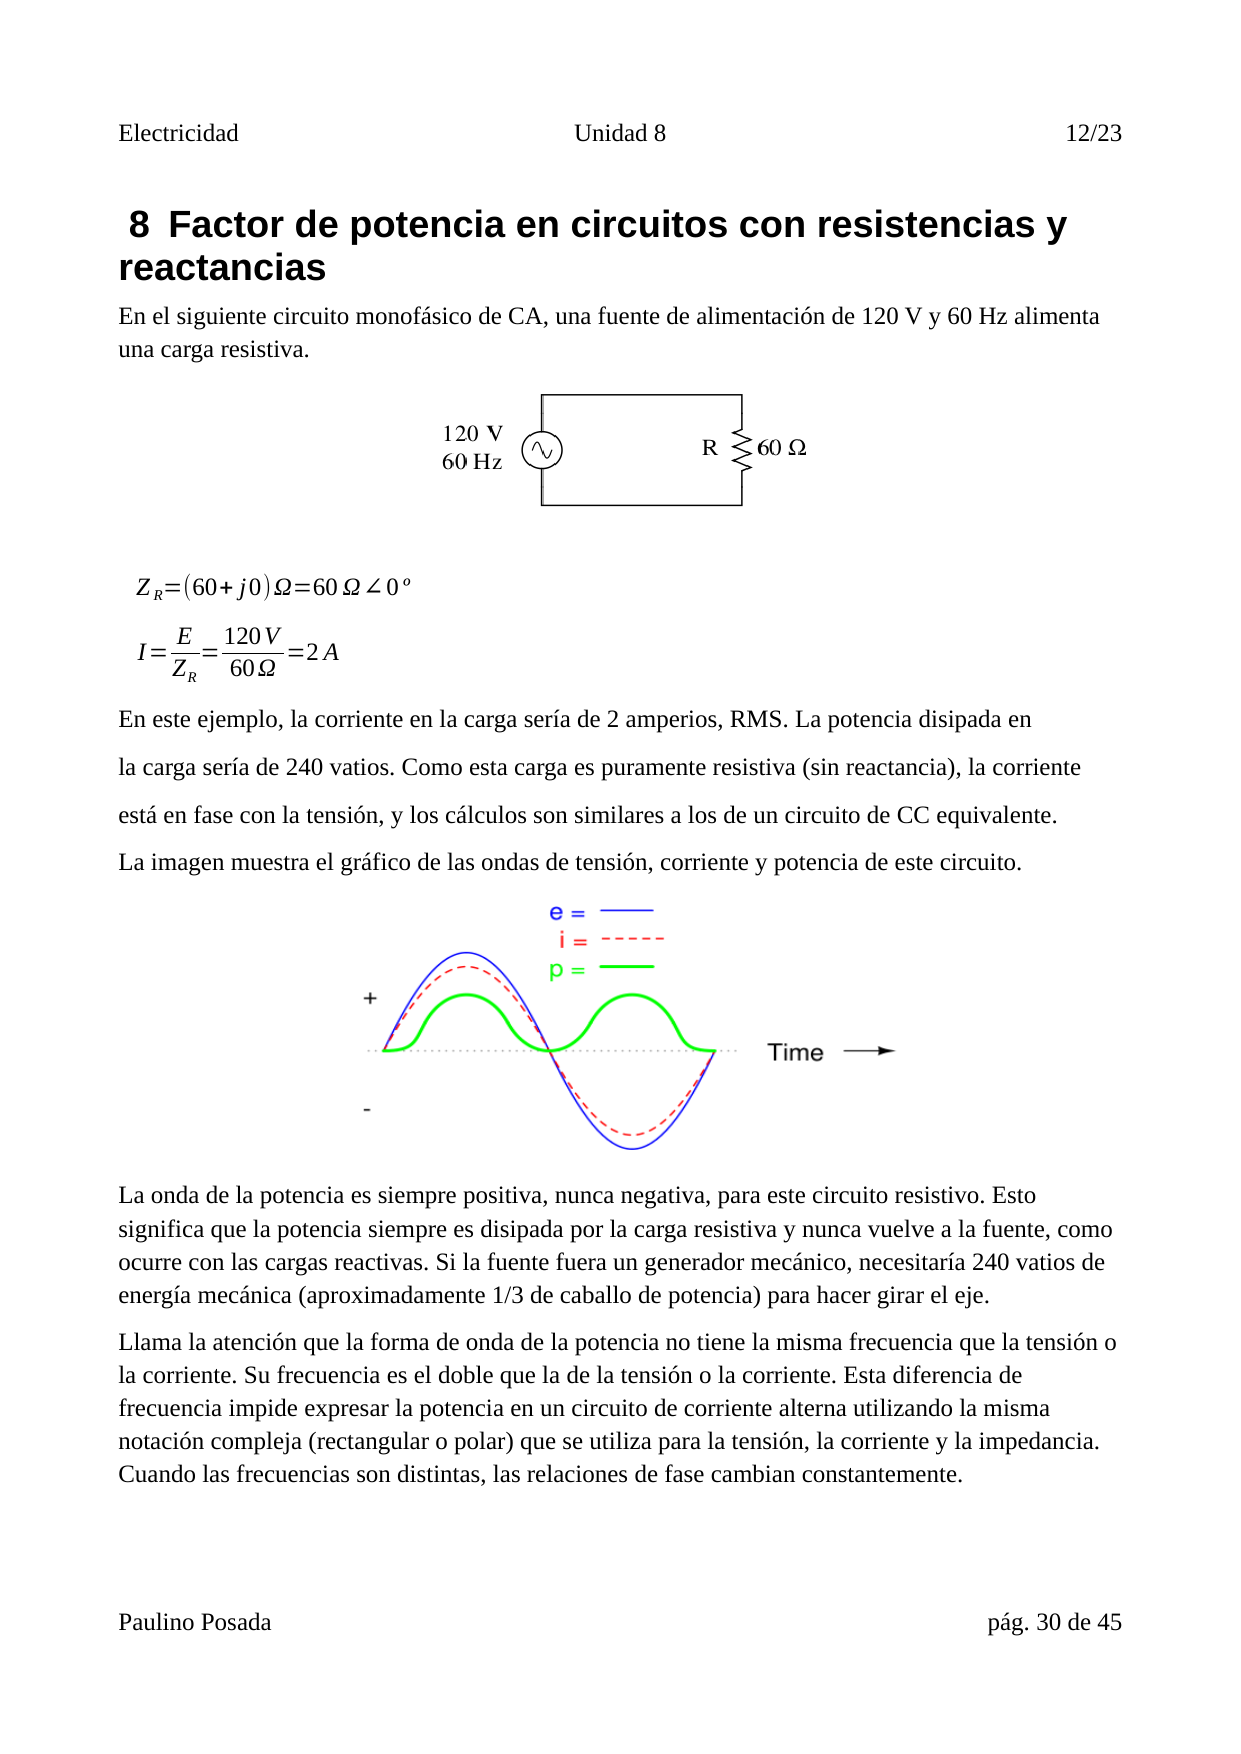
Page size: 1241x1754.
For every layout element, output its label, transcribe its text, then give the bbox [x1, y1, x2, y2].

subtitle Factor de potencia en circuitos con resistencias y reactancias [118, 201, 1122, 289]
text La onda de la potencia es siempre positiva, nunca negativa, para este circuito resistivo. Esto significa que la potencia siempre es disipada por la carga resistiva y nunca vuelve a la fuente, como ocurre con las cargas reactivas. Si la fuente fuera un generador mecánico, necesitaría 240 vatios de energía mecánica (aproximadamente 1/3 de caballo de potencia) para hacer girar el eje. [118, 1181, 1122, 1308]
text En este ejemplo, la corriente en la carga sería de 2 amperios, RMS. La potencia disipada en [118, 704, 1122, 733]
text Llama la atención que la forma de onda de la potencia no tiene la misma frecuencia que la tensión o la corriente. Su frecuencia es el doble que la de la tensión o la corriente. Esta diferencia de frecuencia impide expresar la potencia en un circuito de corriente alterna utilizando la misma notación compleja (rectangular o polar) que se utiliza para la tensión, la corriente y la impedancia. Cuando las frecuencias son distintas, las relaciones de fase cambian constantemente. [118, 1327, 1122, 1488]
text En el siguiente circuito monofásico de CA, una fuente de alimentación de 120 V y 60 Hz alimenta una carga resistiva. [118, 301, 1122, 363]
picture [338, 895, 902, 1159]
text está en fase con la tensión, y los cálculos son similares a los de un circuito de CC equivalente. [118, 800, 1122, 828]
text La imagen muestra el gráfico de las ondas de tensión, corriente y potencia de este circuito. [118, 847, 1122, 876]
picture [428, 381, 812, 518]
text la carga sería de 240 vatios. Como esta carga es puramente resistiva (sin reactancia), la corriente [118, 752, 1122, 781]
